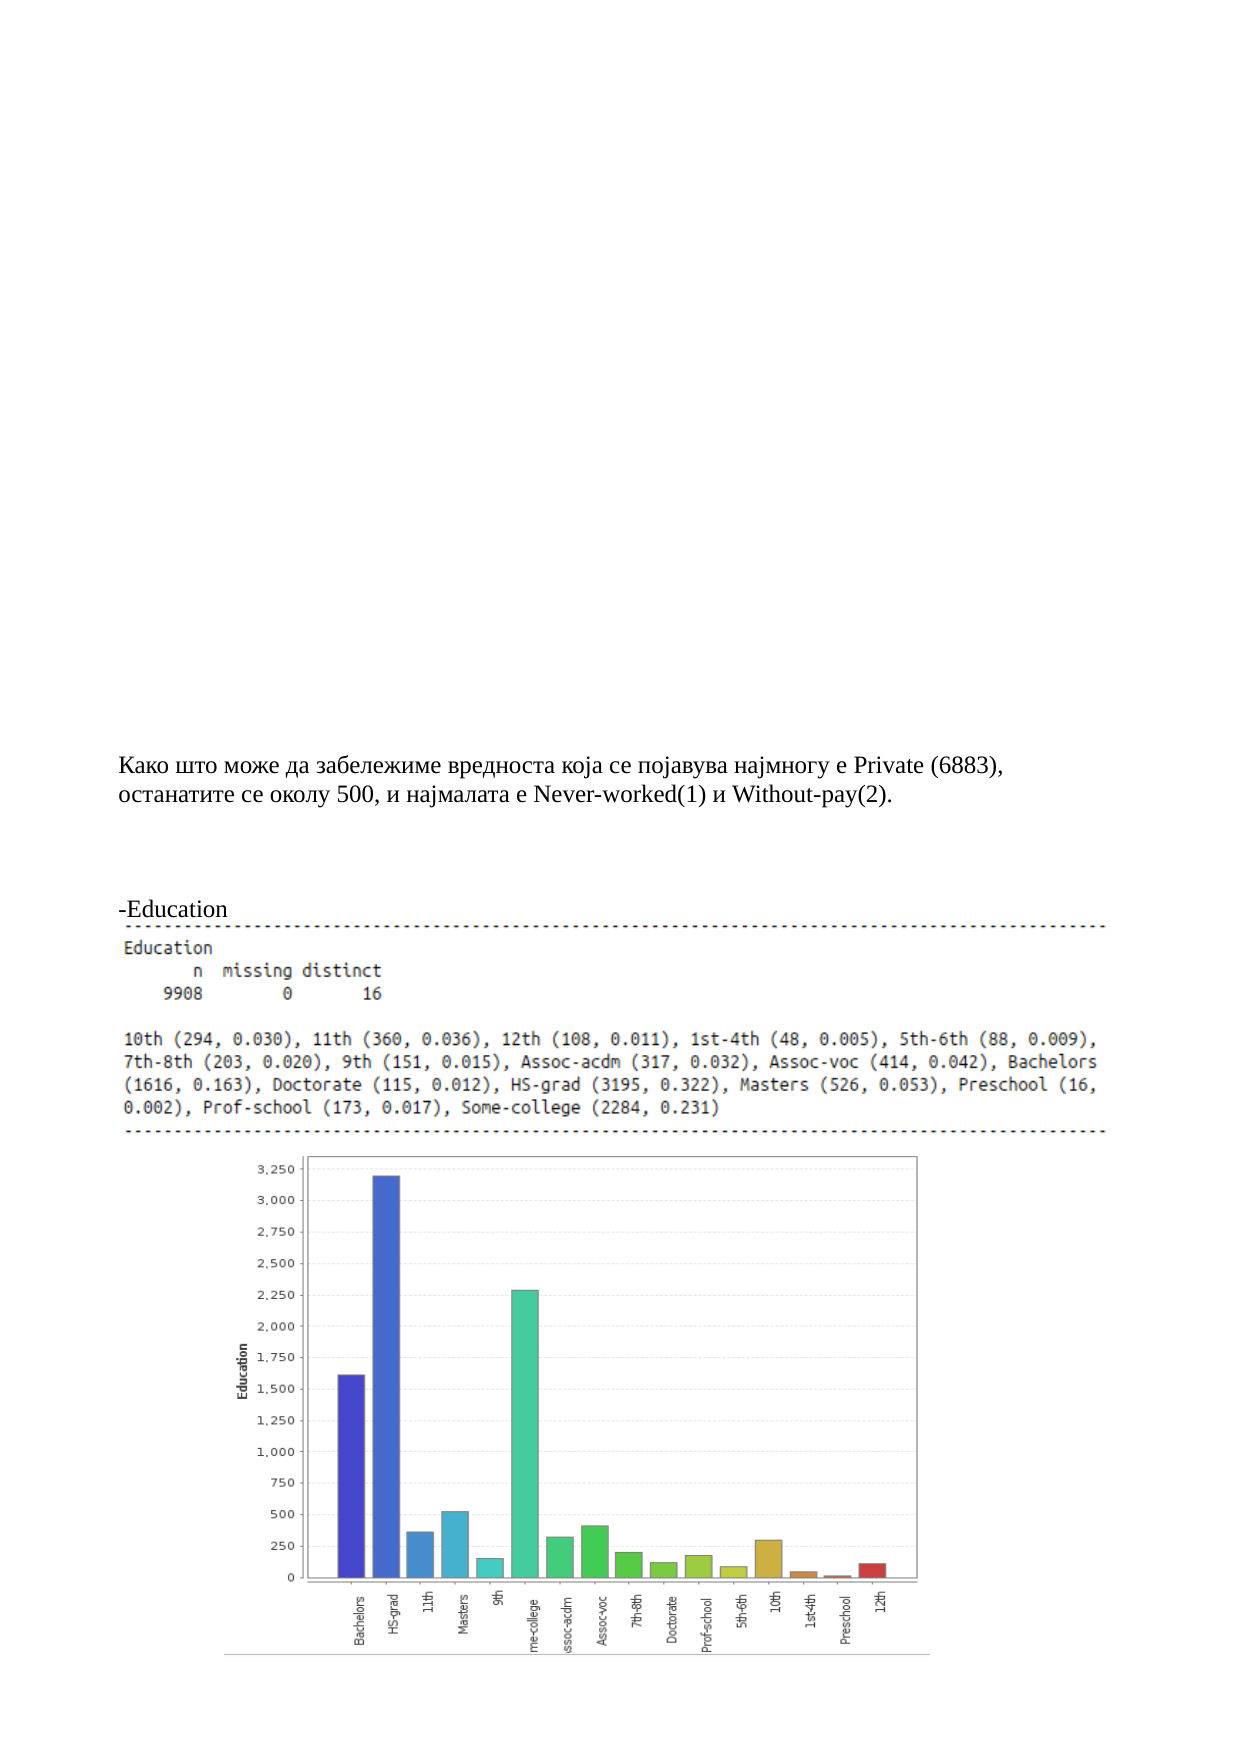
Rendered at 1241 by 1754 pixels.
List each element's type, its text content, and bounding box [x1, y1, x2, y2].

picture [118, 923, 1123, 1138]
text Како што може да забележиме вредноста која се појавува најмногу е Private (6883), останатите се околу 500, и најмалата е Never-worked(1) и Without-pay(2). [118, 751, 1122, 808]
text -Education [118, 894, 1122, 923]
picture [223, 1148, 931, 1657]
